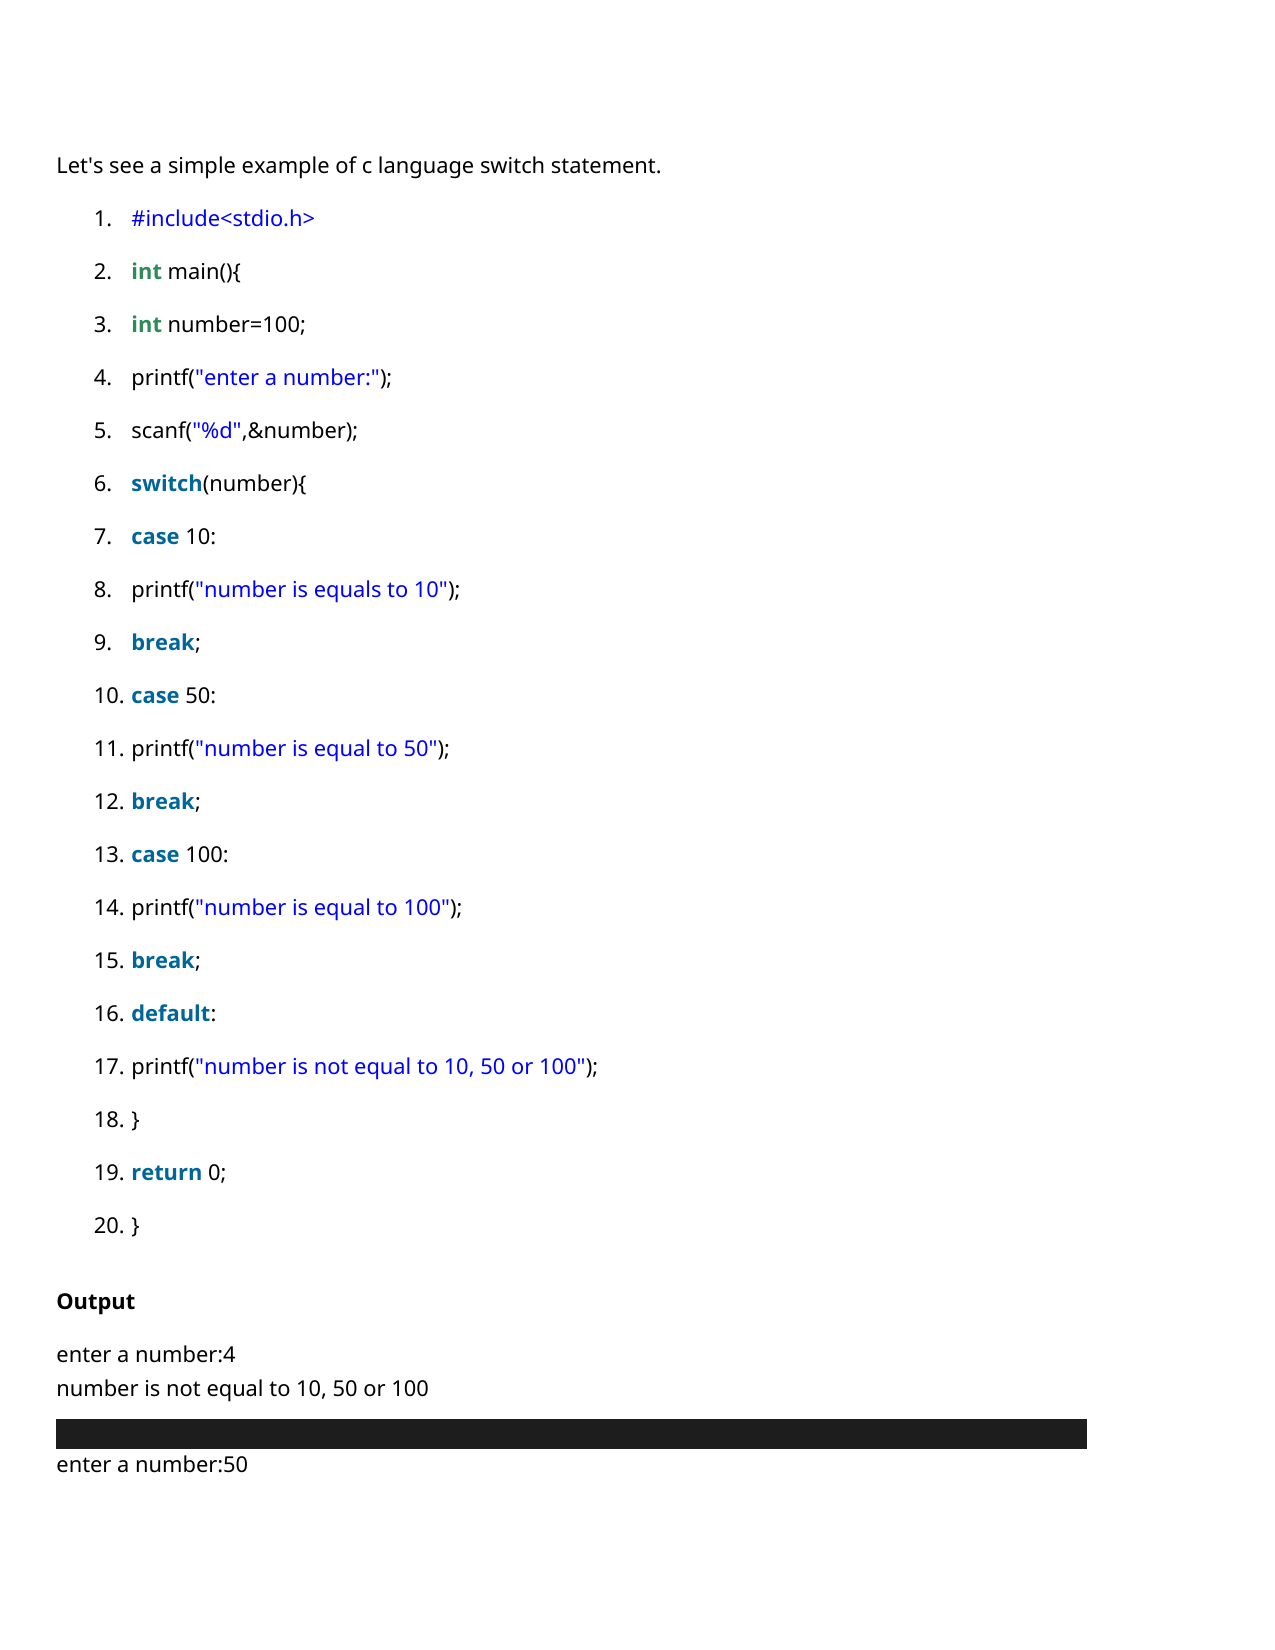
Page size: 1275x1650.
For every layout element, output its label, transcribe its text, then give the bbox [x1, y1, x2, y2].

list printf("enter a number:"); [94, 362, 1092, 392]
list #include<stdio.h> [94, 203, 1092, 232]
text enter a number:50 [56, 1449, 1087, 1479]
list printf("number is equal to 100"); [94, 892, 1092, 922]
list scanf("%d",&number); [94, 415, 1092, 444]
list printf("number is equals to 10"); [94, 574, 1092, 604]
list printf("number is equal to 50"); [94, 733, 1092, 763]
text Let's see a simple example of c language switch statement. [56, 150, 1087, 180]
text enter a number:4 [56, 1339, 1087, 1368]
text number is not equal to 10, 50 or 100 [56, 1373, 1087, 1403]
list case 100: [94, 839, 1092, 869]
text Output [56, 1286, 1087, 1316]
list } [94, 1210, 1092, 1240]
list break; [94, 786, 1092, 816]
list } [94, 1104, 1092, 1134]
list break; [94, 945, 1092, 975]
list int number=100; [94, 309, 1092, 338]
list case 10: [94, 521, 1092, 551]
list break; [94, 627, 1092, 657]
list return 0; [94, 1157, 1092, 1187]
list switch(number){ [94, 468, 1092, 498]
list printf("number is not equal to 10, 50 or 100"); [94, 1051, 1092, 1081]
list default: [94, 998, 1092, 1028]
list int main(){ [94, 256, 1092, 286]
list case 50: [94, 680, 1092, 710]
